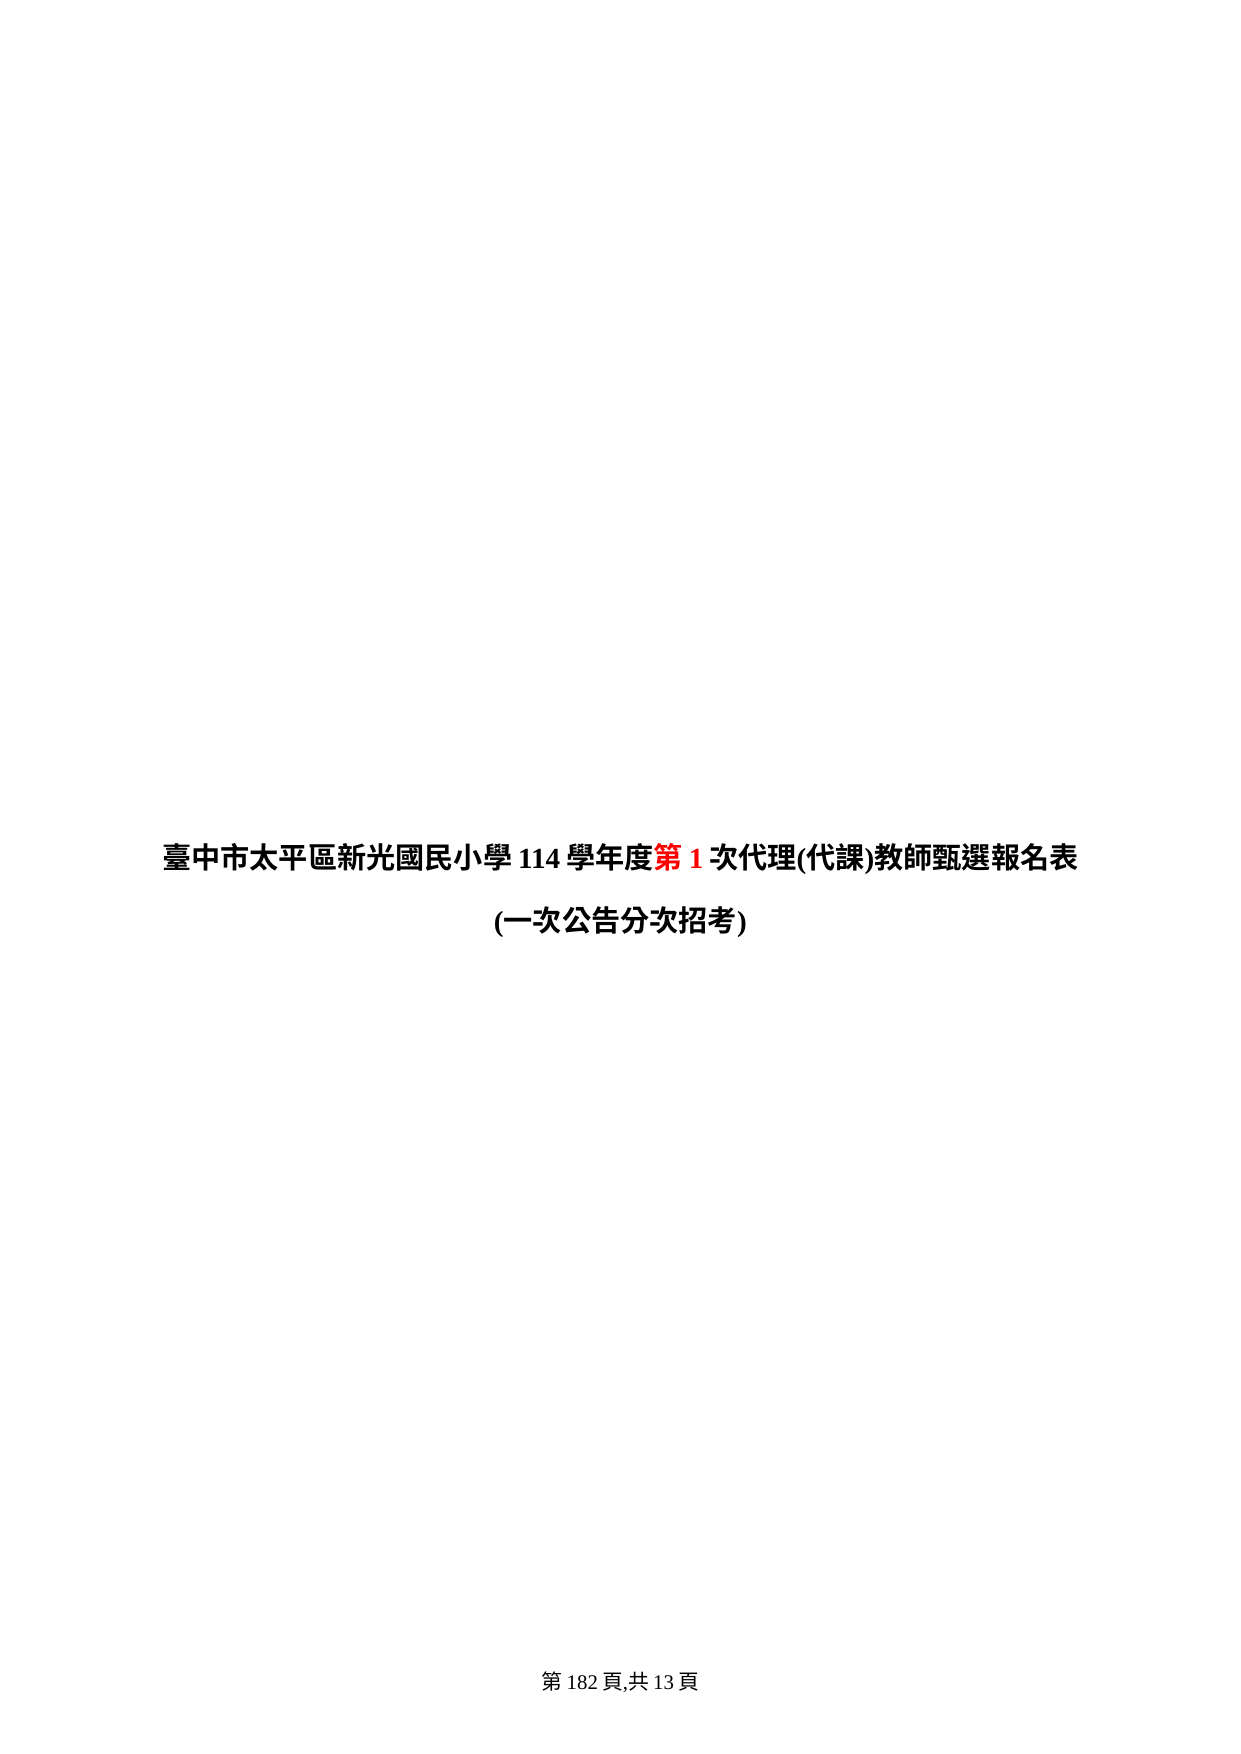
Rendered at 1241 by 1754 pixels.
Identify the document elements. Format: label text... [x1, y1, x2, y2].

text (一次公告分次招考) [118, 877, 1122, 939]
text 臺中市太平區新光國民小學114學年度第1次代理(代課)教師甄選報名表 [118, 814, 1122, 877]
